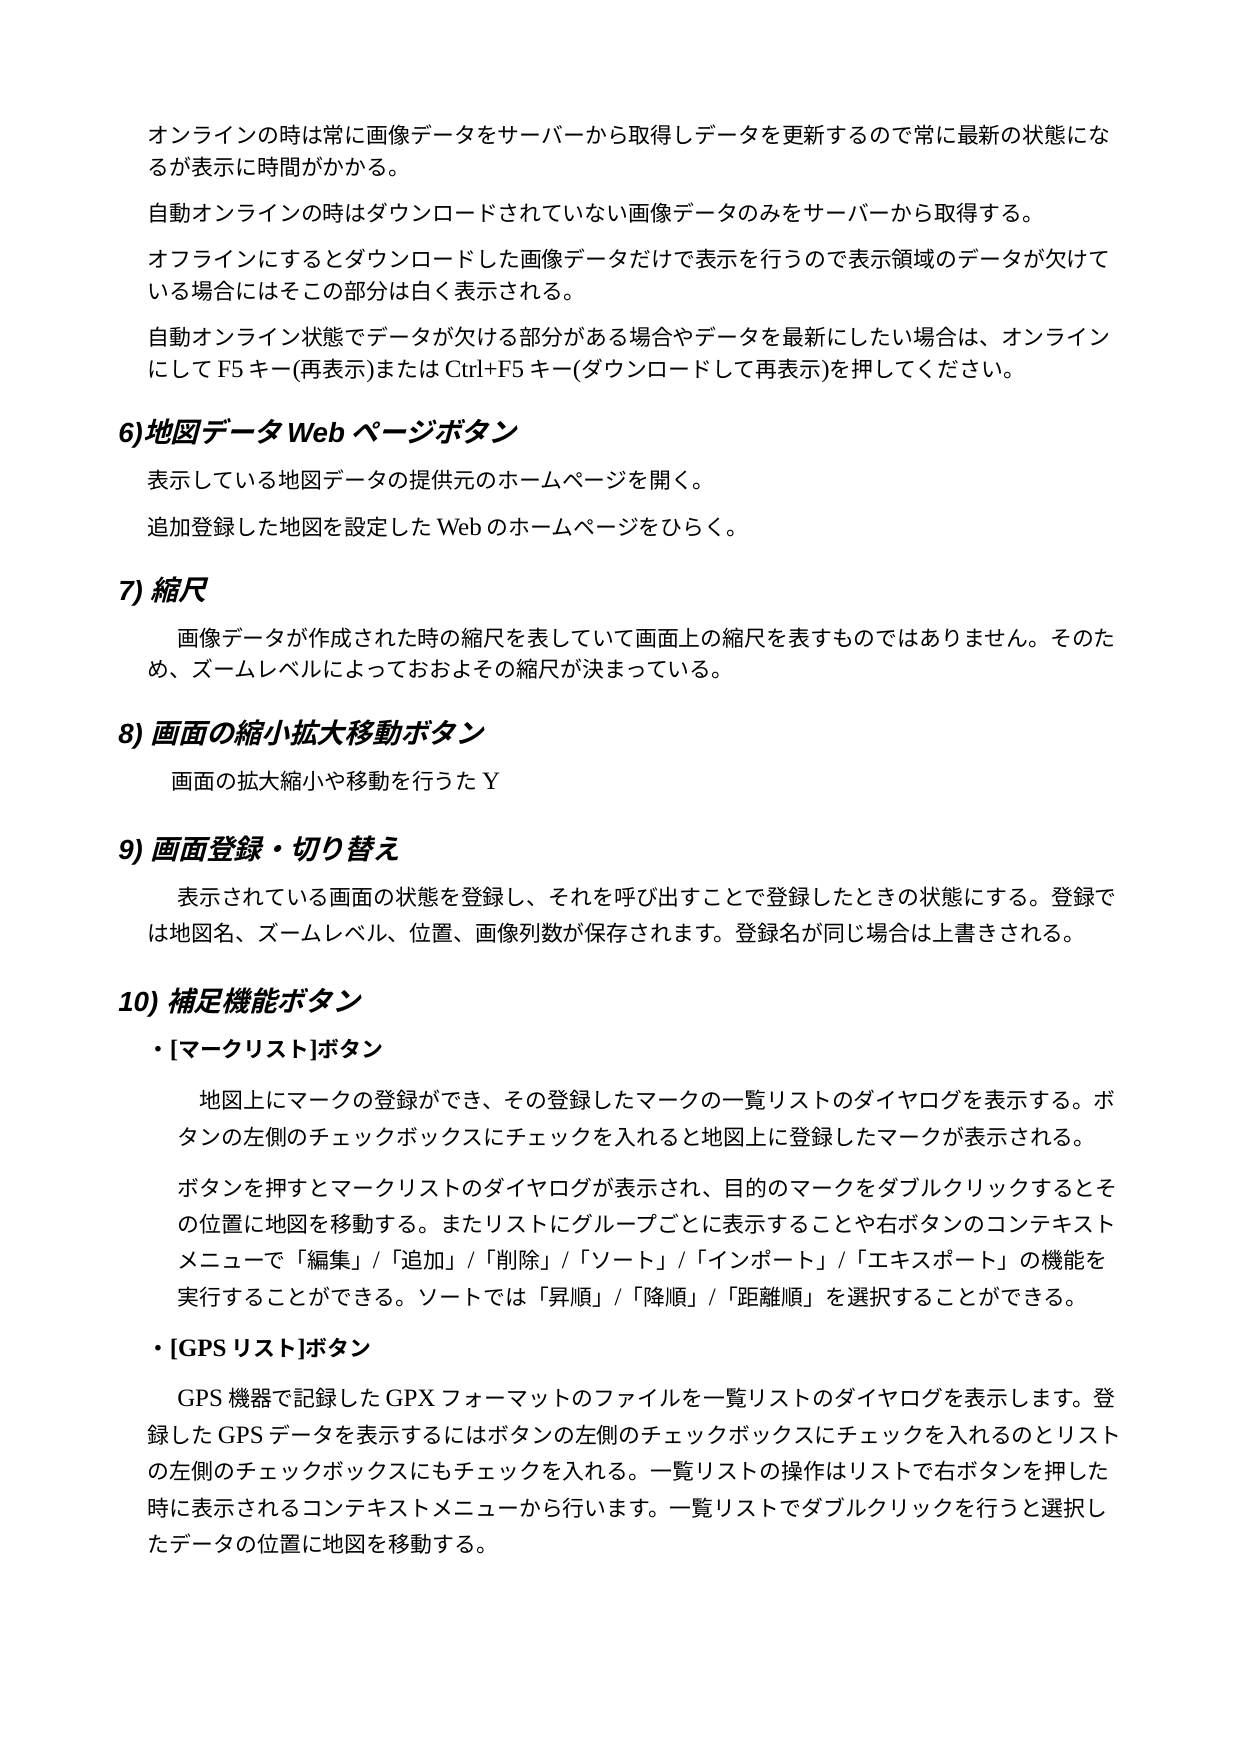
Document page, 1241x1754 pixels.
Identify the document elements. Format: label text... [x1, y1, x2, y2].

text 画像データが作成された時の縮尺を表していて画面上の縮尺を表すものではありません。そのため、ズームレベルによっておおよその縮尺が決まっている。 [148, 621, 1122, 684]
text GPS機器で記録したGPXフォーマットのファイルを一覧リストのダイヤログを表示します。登録したGPSデータを表示するにはボタンの左側のチェックボックスにチェックを入れるのとリストの左側のチェックボックスにもチェックを入れる。一覧リストの操作はリストで右ボタンを押した時に表示されるコンテキストメニューから行います。一覧リストでダブルクリックを行うと選択したデータの位置に地図を移動する。 [148, 1381, 1122, 1558]
text ボタンを押すとマークリストのダイヤログが表示され、目的のマークをダブルクリックするとその位置に地図を移動する。またリストにグループごとに表示することや右ボタンのコンテキストメニューで「編集」/「追加」/「削除」/「ソート」/「インポート」/「エキスポート」の機能を実行することができる。ソートでは「昇順」/「降順」/「距離順」を選択することができる。 [177, 1171, 1122, 1311]
text 表示している地図データの提供元のホームページを開く。 [148, 463, 1122, 495]
text オンラインの時は常に画像データをサーバーから取得しデータを更新するので常に最新の状態になるが表示に時間がかかる。 [148, 118, 1122, 181]
text 自動オンラインの時はダウンロードされていない画像データのみをサーバーから取得する。 [148, 196, 1122, 228]
subtitle 10) 補足機能ボタン [118, 980, 1122, 1020]
text 追加登録した地図を設定したWebのホームページをひらく。 [148, 509, 1122, 541]
text 表示されている画面の状態を登録し、それを呼び出すことで登録したときの状態にする。登録では地図名、ズームレベル、位置、画像列数が保存されます。登録名が同じ場合は上書きされる。 [148, 880, 1122, 948]
subtitle 9) 画面登録・切り替え [118, 827, 1122, 867]
text ・[マークリスト]ボタン [118, 1032, 1122, 1064]
subtitle 6)地図データWebページボタン [118, 411, 1122, 451]
text オフラインにするとダウンロードした画像データだけで表示を行うので表示領域のデータが欠けている場合にはそこの部分は白く表示される。 [148, 242, 1122, 306]
text 画面の拡大縮小や移動を行うたY [148, 764, 1122, 796]
subtitle 8) 画面の縮小拡大移動ボタン [118, 711, 1122, 751]
text 地図上にマークの登録ができ、その登録したマークの一覧リストのダイヤログを表示する。ボタンの左側のチェックボックスにチェックを入れると地図上に登録したマークが表示される。 [177, 1083, 1122, 1151]
subtitle 7) 縮尺 [118, 568, 1122, 608]
text 自動オンライン状態でデータが欠ける部分がある場合やデータを最新にしたい場合は、オンラインにしてF5キー(再表示)またはCtrl+F5キー(ダウンロードして再表示)を押してください。 [148, 320, 1122, 383]
text ・[GPSリスト]ボタン [118, 1331, 1122, 1362]
